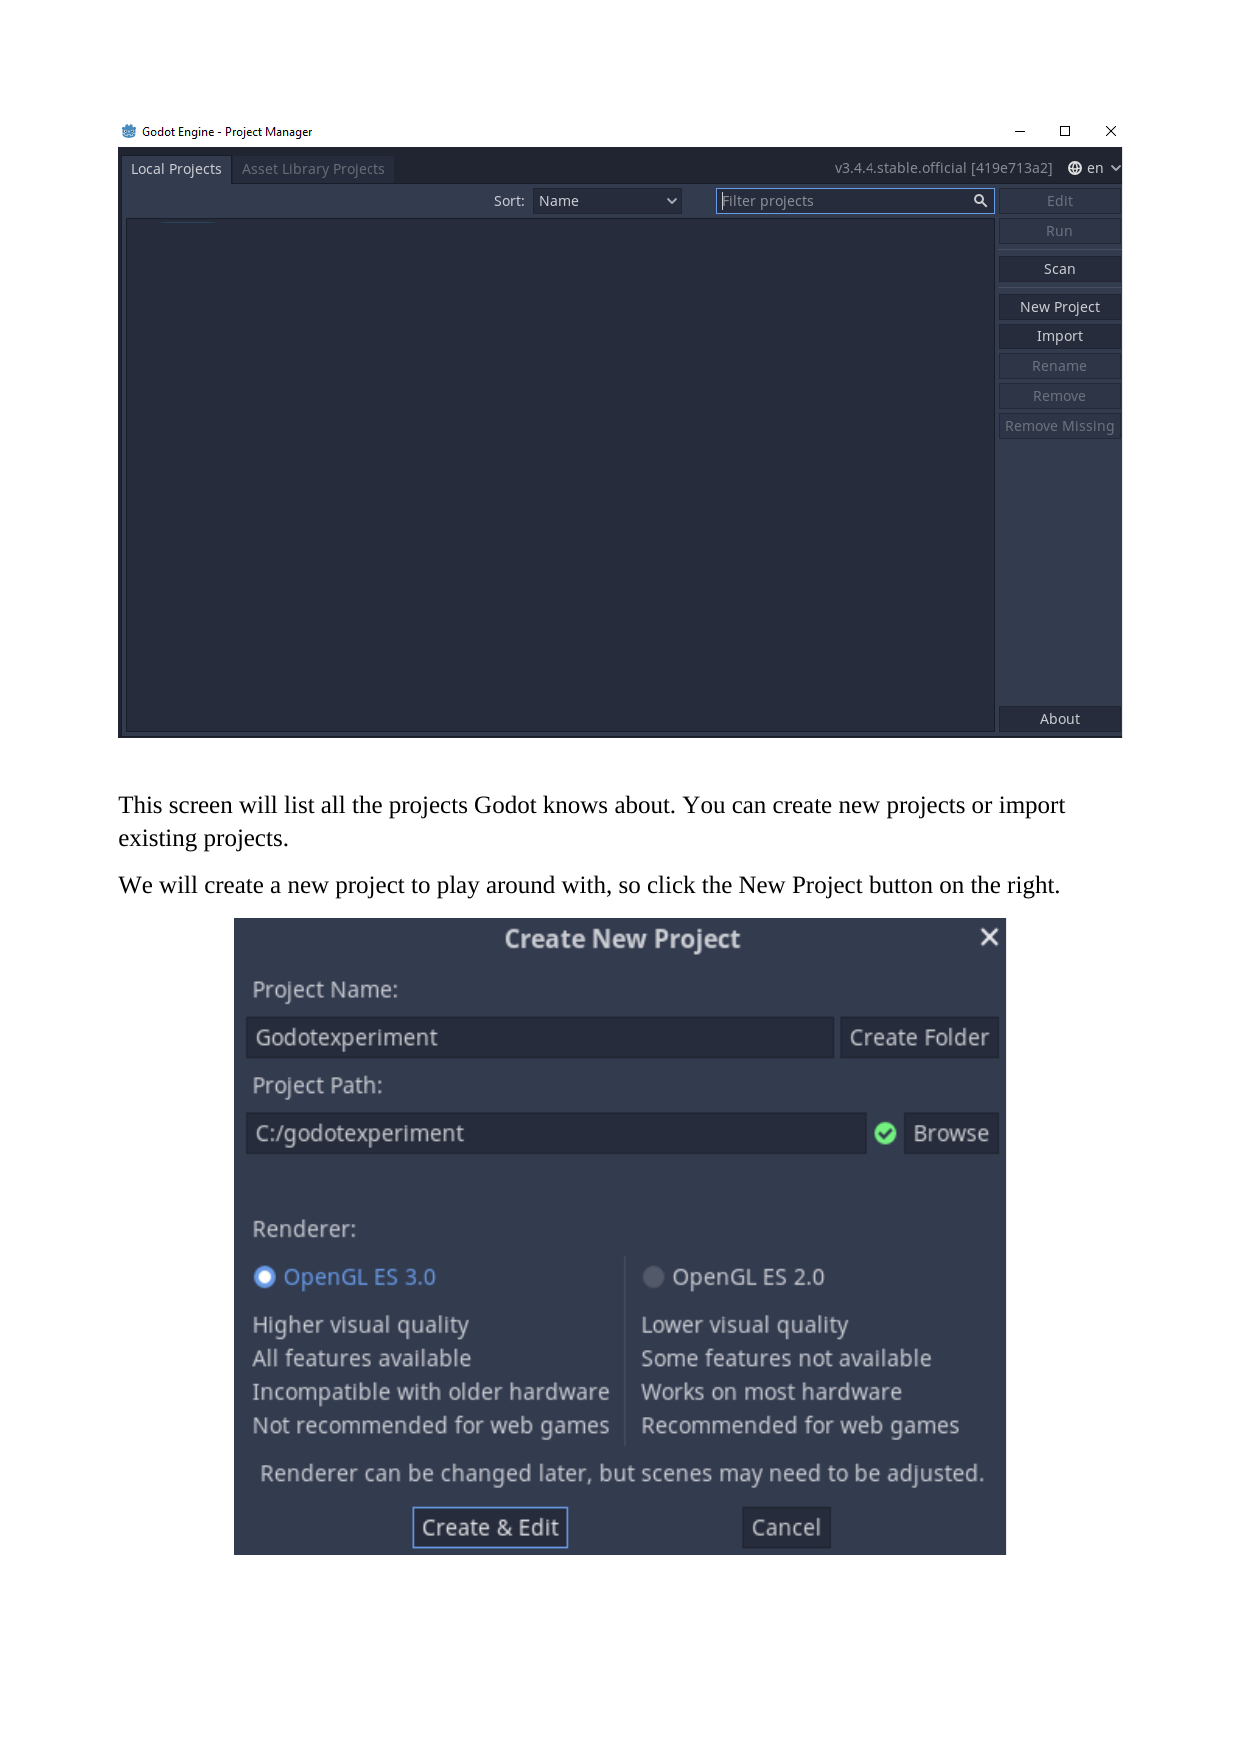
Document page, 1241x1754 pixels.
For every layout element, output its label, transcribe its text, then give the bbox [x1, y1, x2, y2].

text We will create a new project to play around with, so click the New Project button on the right. [118, 871, 1122, 899]
picture [118, 118, 1123, 738]
picture [234, 918, 1007, 1555]
text This screen will list all the projects Godot knows about. You can create new projects or import existing projects. [118, 790, 1122, 852]
